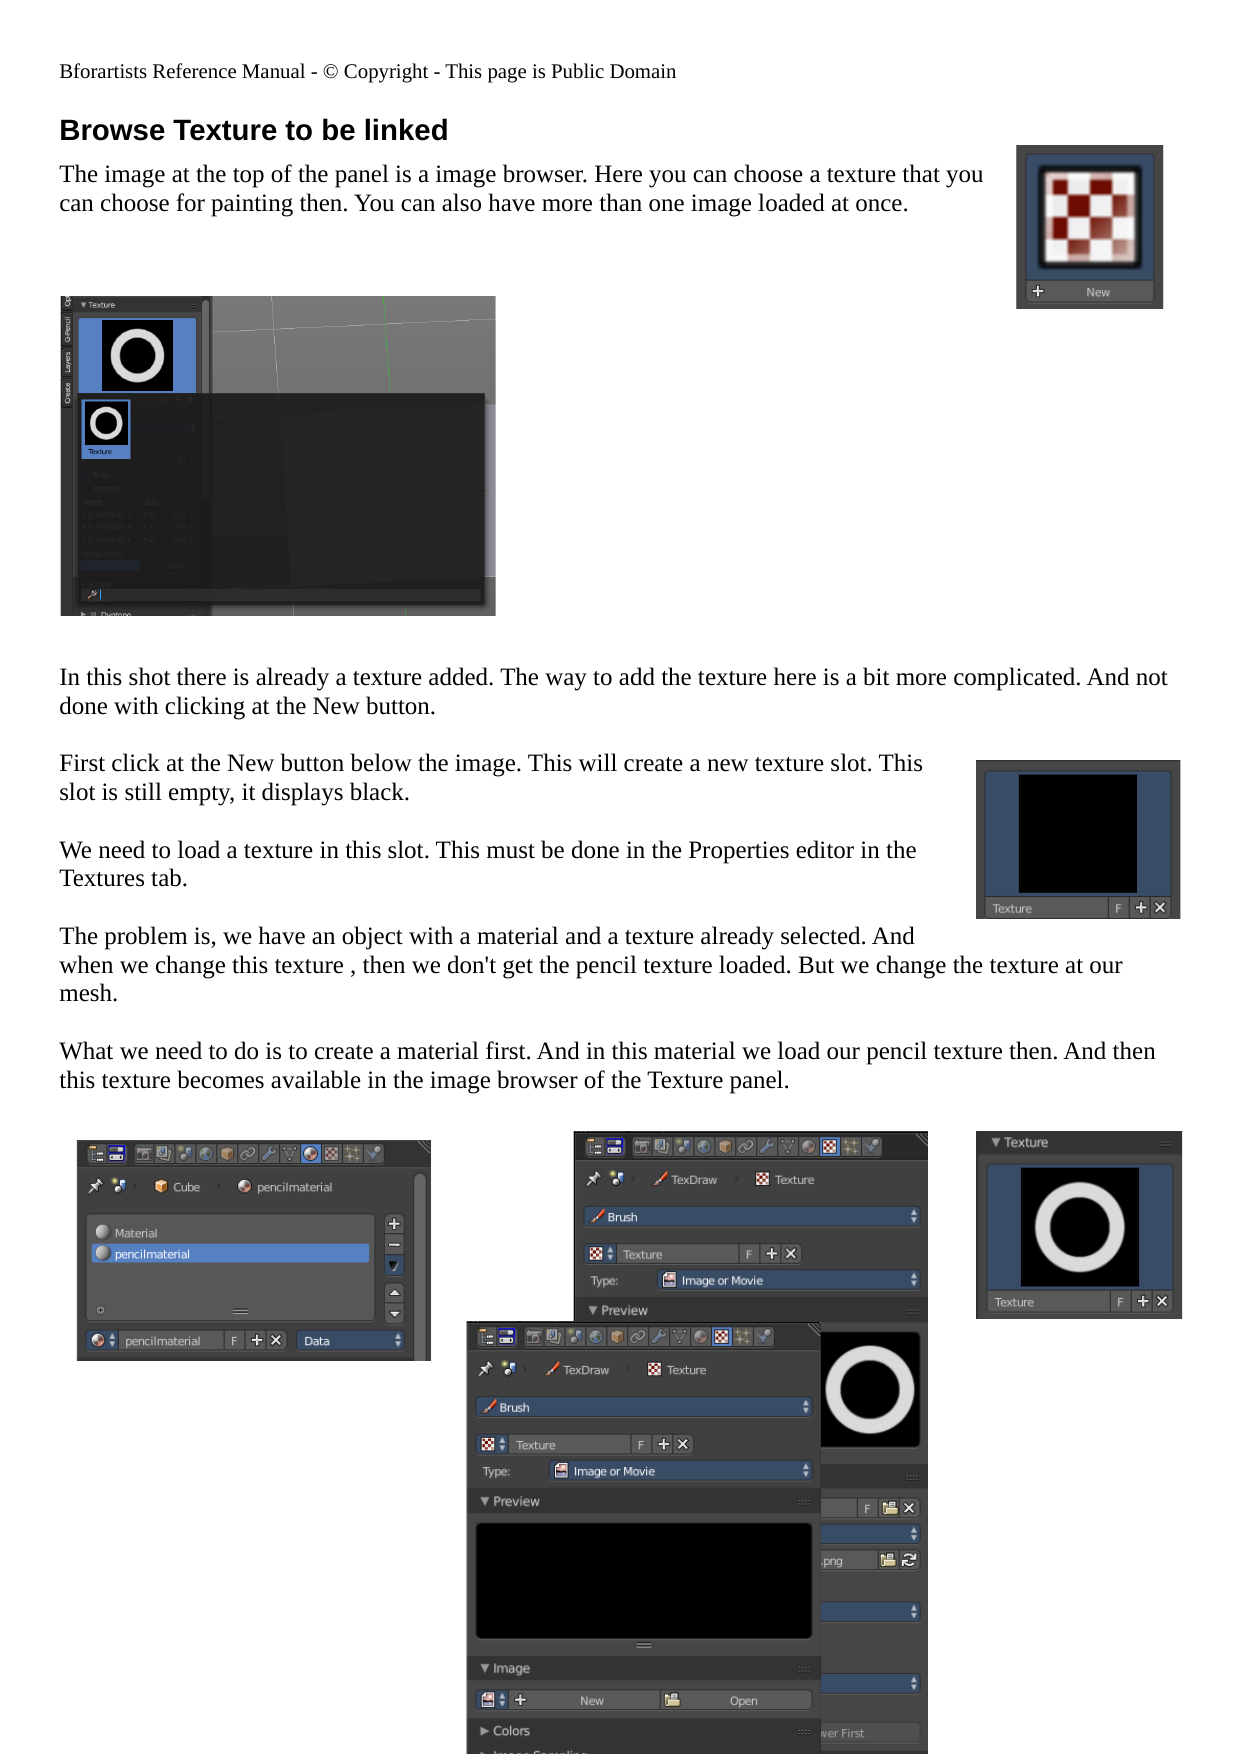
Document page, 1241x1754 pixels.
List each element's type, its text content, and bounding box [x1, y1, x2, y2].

text The problem is, we have an object with a material and a texture already selected. And when we change this texture , then we don't get the pencil texture loaded. But we change the texture at our mesh. [59, 921, 1181, 1007]
picture [976, 760, 1181, 919]
picture [60, 296, 496, 616]
picture [1016, 145, 1164, 309]
subtitle Browse Texture to be linked [59, 113, 1181, 146]
text What we need to do is to create a material first. And in this material we load our pencil texture then. And then this texture becomes available in the image browser of the Texture panel. [59, 1036, 1181, 1093]
text First click at the New button below the image. This will create a new texture slot. This slot is still empty, it displays black. [59, 748, 1181, 806]
picture [76, 1140, 432, 1361]
picture [466, 1131, 928, 1754]
picture [976, 1131, 1183, 1319]
text We need to load a texture in this slot. This must be done in the Properties editor in the Textures tab. [59, 835, 976, 892]
text In this shot there is already a texture added. The way to add the texture here is a bit more complicated. And not done with clicking at the New button. [59, 662, 1181, 720]
text The image at the top of the panel is a image browser. Here you can choose a texture that you can choose for painting then. You can also have more than one image loaded at once. [59, 159, 1016, 216]
